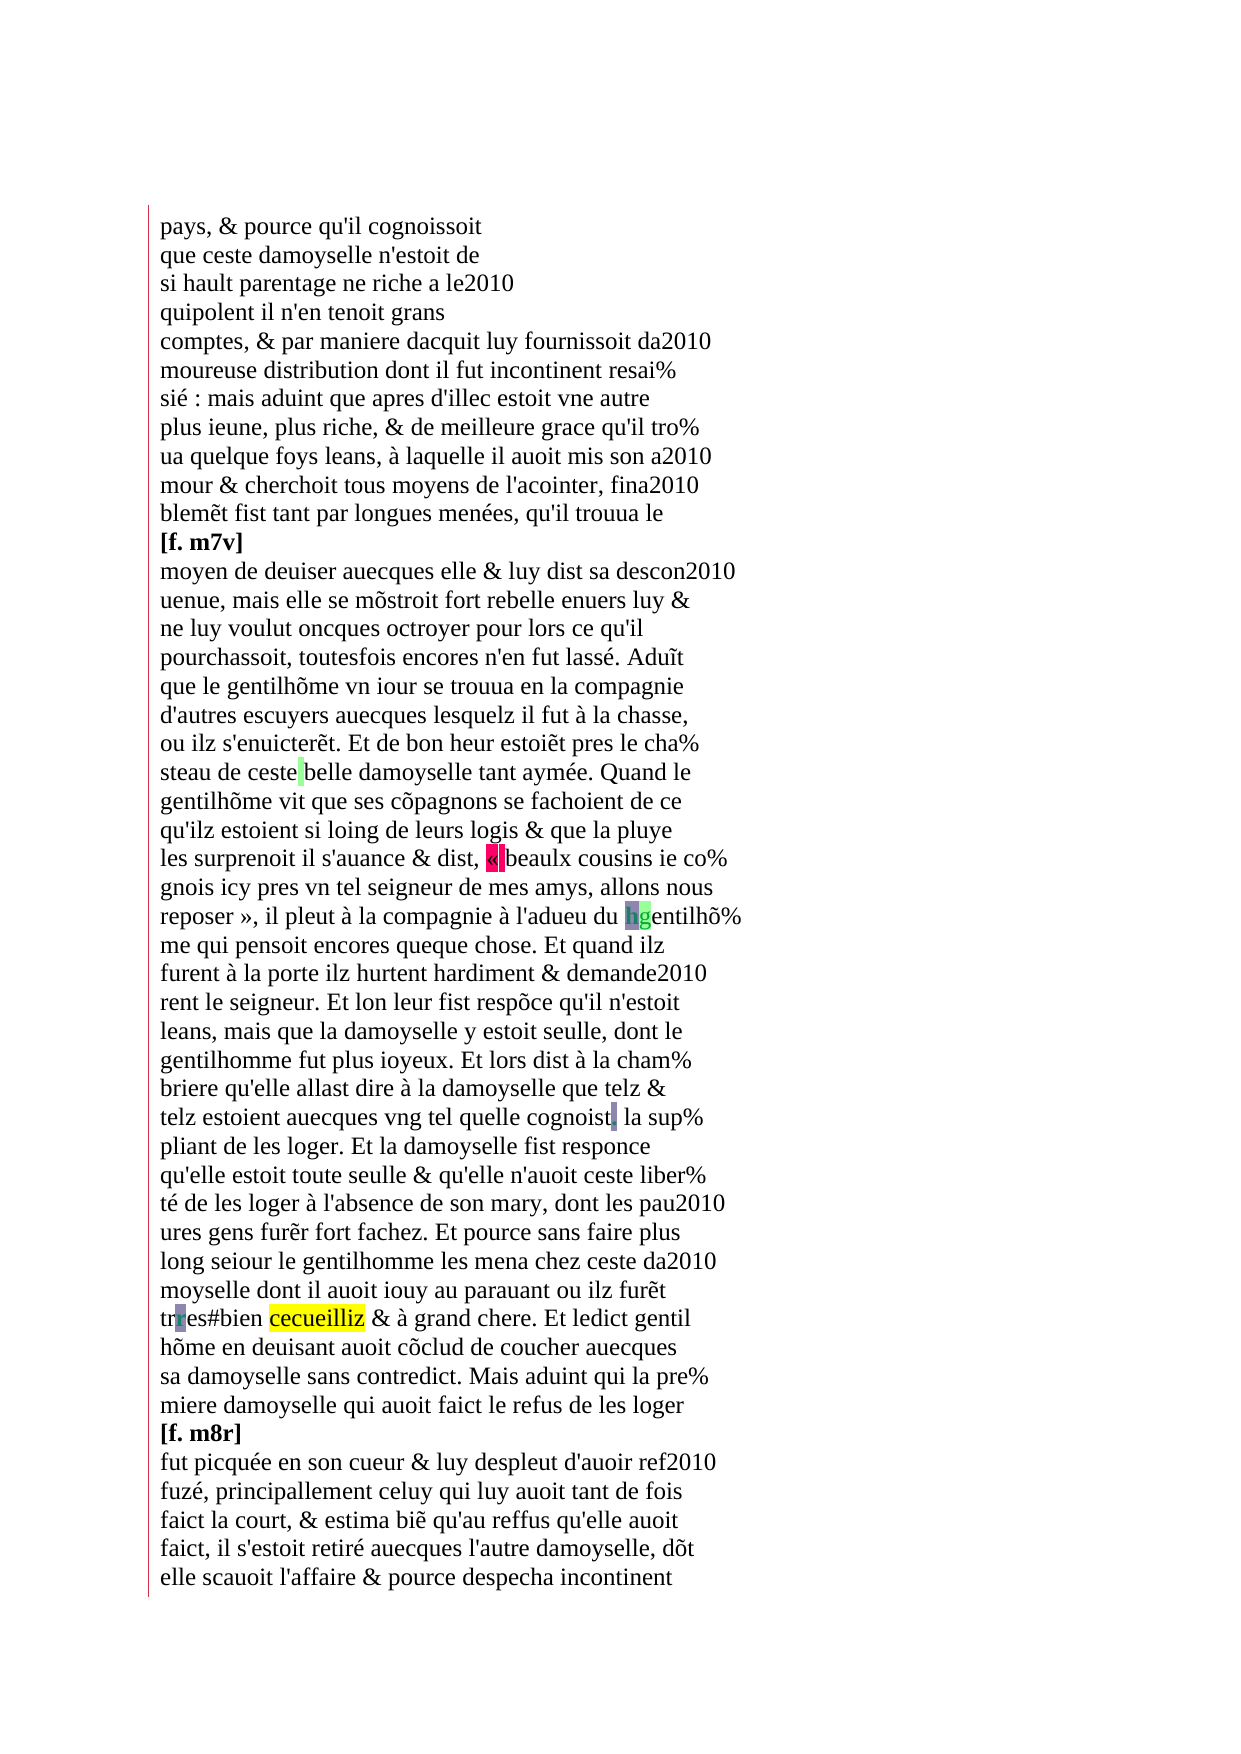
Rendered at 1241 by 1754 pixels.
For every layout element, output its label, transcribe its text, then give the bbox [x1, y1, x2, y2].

text pays, & pource qu'il cognoissoit que ceste damoyselle n'estoit de si hault parentage ne riche a le2010 quipolent il n'en tenoit grans comptes, & par maniere dacquit luy fournissoit da2010 moureuse distribution dont il fut incontinent resai% sié : mais aduint que apres d'illec estoit vne autre plus ieune, plus riche, & de meilleure grace qu'il tro% ua quelque foys leans, à laquelle il auoit mis son a2010 mour & cherchoit tous moyens de l'acointer, fina2010 blemẽt fist tant par longues menées, qu'il trouua le [f. m7v] moyen de deuiser auecques elle & luy dist sa descon2010 uenue, mais elle se mõstroit fort rebelle enuers luy & ne luy voulut oncques octroyer pour lors ce qu'il pourchassoit, toutesfois encores n'en fut lassé. Aduĩt que le gentilhõme vn iour se trouua en la compagnie d'autres escuyers auecques lesquelz il fut à la chasse, ou ilz s'enuicterẽt. Et de bon heur estoiẽt pres le cha% steau de ceste belle damoyselle tant aymée. Quand le gentilhõme vit que ses cõpagnons se fachoient de ce qu'ilz estoient si loing de leurs logis & que la pluye les surprenoit il s'auance & dist, « beaulx cousins ie co% gnois icy pres vn tel seigneur de mes amys, allons nous reposer », il pleut à la compagnie à l'adueu du hgentilhõ% me qui pensoit encores queque chose. Et quand ilz furent à la porte ilz hurtent hardiment & demande2010 rent le seigneur. Et lon leur fist respõce qu'il n'estoit leans, mais que la damoyselle y estoit seulle, dont le gentilhomme fut plus ioyeux. Et lors dist à la cham% briere qu'elle allast dire à la damoyselle que telz & telz estoient auecques vng tel quelle cognoist. la sup% pliant de les loger. Et la damoyselle fist responce qu'elle estoit toute seulle & qu'elle n'auoit ceste liber% té de les loger à l'absence de son mary, dont les pau2010 ures gens furẽr fort fachez. Et pource sans faire plus long seiour le gentilhomme les mena chez ceste da2010 moyselle dont il auoit iouy au parauant ou ilz furẽt trres#bien cecueilliz & à grand chere. Et ledict gentil hõme en deuisant auoit cõclud de coucher auecques sa damoyselle sans contredict. Mais aduint qui la pre% miere damoyselle qui auoit faict le refus de les loger [f. m8r] fut picquée en son cueur & luy despleut d'auoir ref2010 fuzé, principallement celuy qui luy auoit tant de fois faict la court, & estima biẽ qu'au reffus qu'elle auoit faict, il s'estoit retiré auecques l'autre damoyselle, dõt elle scauoit l'affaire & pource despecha incontinent [149, 205, 1093, 1597]
